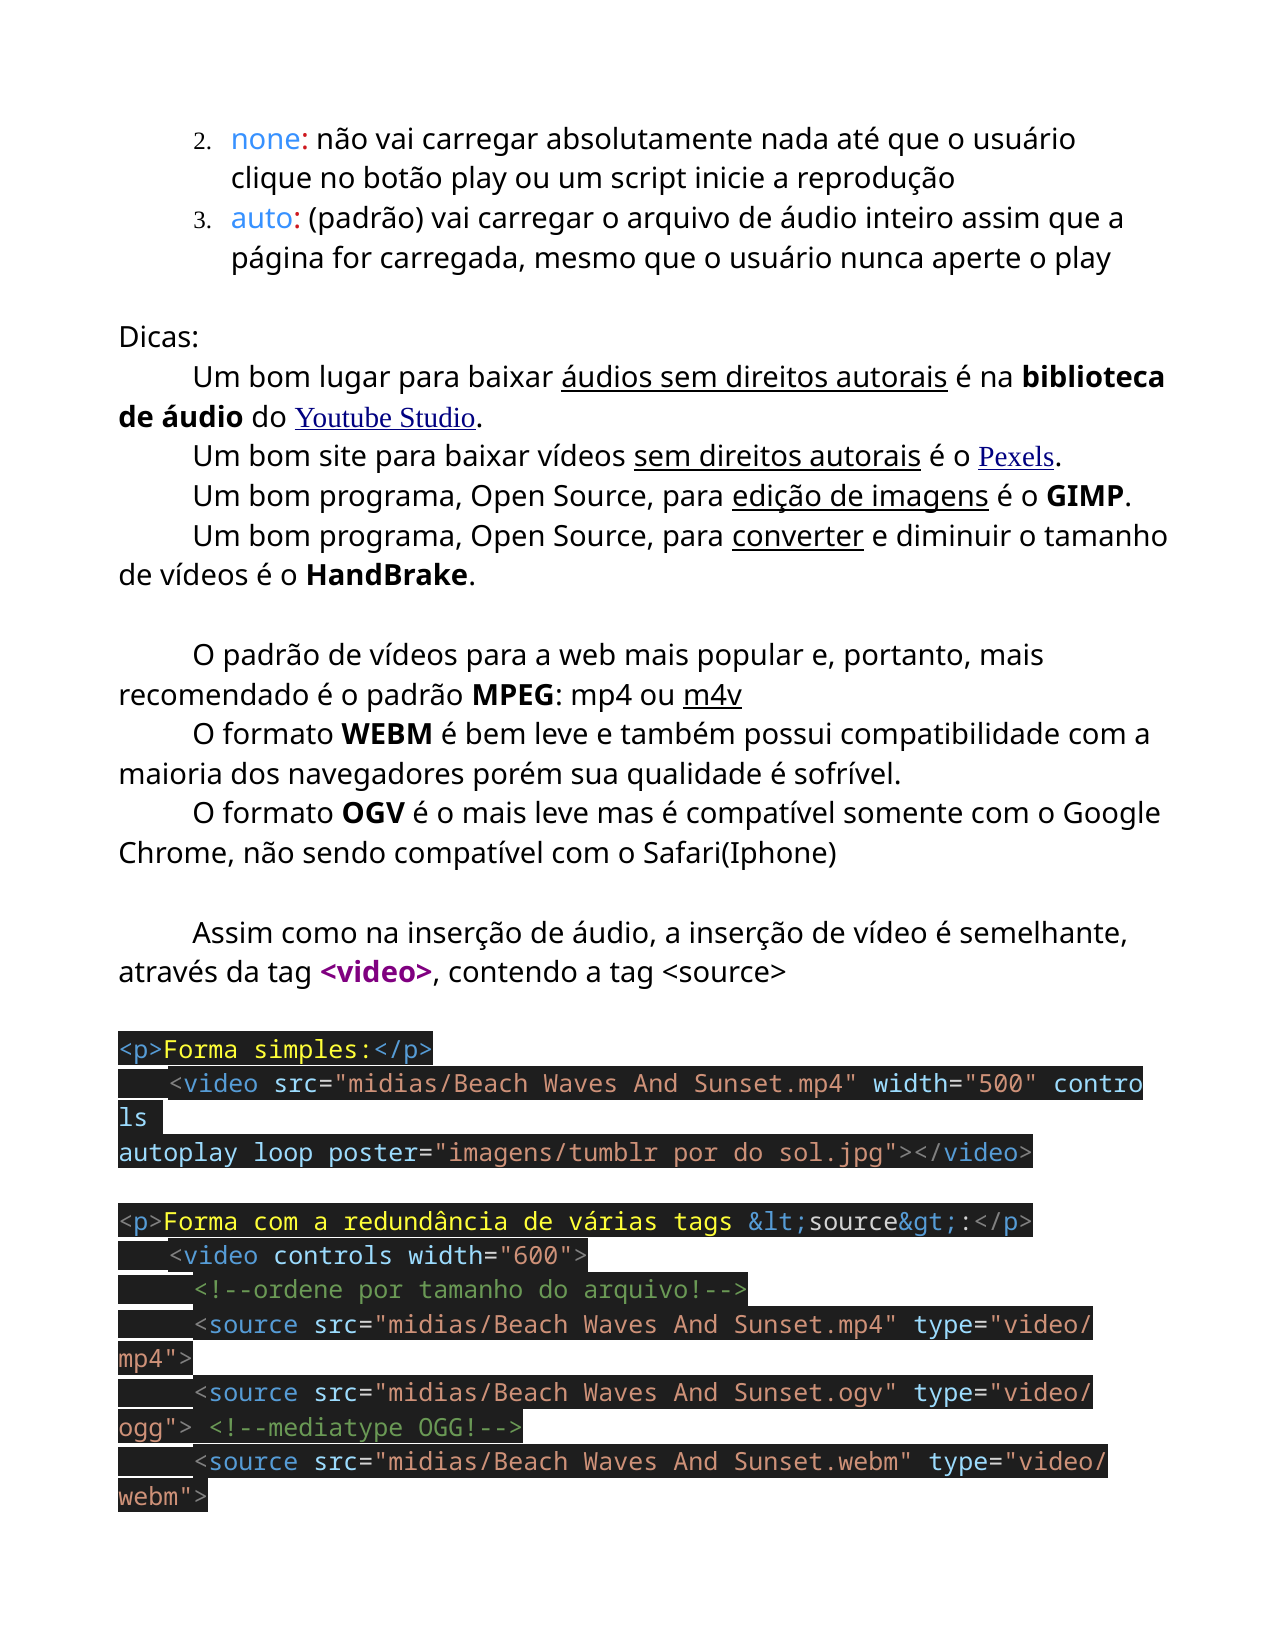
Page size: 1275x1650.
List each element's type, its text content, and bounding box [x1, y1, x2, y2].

text <!--ordene por tamanho do arquivo!--> [118, 1272, 1157, 1306]
list none: não vai carregar absolutamente nada até que o usuário clique no botão play ou um script inicie a reprodução [193, 118, 1157, 197]
text <video src="midias/Beach Waves And Sunset.mp4" width="500" controls [118, 1065, 1157, 1134]
text Dicas: [118, 317, 1198, 356]
text <p>Forma com a redundância de várias tags &lt;source&gt;:</p> [118, 1203, 1157, 1237]
text Um bom lugar para baixar áudios sem direitos autorais é na biblioteca de áudio do Youtube Studio. [118, 356, 1198, 436]
text <source src="midias/Beach Waves And Sunset.mp4" type="video/mp4"> [118, 1306, 1157, 1375]
text Um bom site para baixar vídeos sem direitos autorais é o Pexels. [118, 436, 1198, 475]
text autoplay loop poster="imagens/tumblr por do sol.jpg"></video> [118, 1134, 1157, 1168]
text <p>Forma simples:</p> [118, 1031, 1198, 1065]
text O padrão de vídeos para a web mais popular e, portanto, mais recomendado é o padrão MPEG: mp4 ou m4v [118, 634, 1198, 713]
text O formato WEBM é bem leve e também possui compatibilidade com a maioria dos navegadores porém sua qualidade é sofrível. [118, 713, 1198, 793]
text Um bom programa, Open Source, para converter e diminuir o tamanho de vídeos é o HandBrake. [118, 515, 1198, 594]
text <source src="midias/Beach Waves And Sunset.webm" type="video/webm"> [118, 1443, 1157, 1512]
text <source src="midias/Beach Waves And Sunset.ogv" type="video/ogg"> <!--mediatype OGG!--> [118, 1375, 1157, 1443]
text <video controls width="600"> [118, 1237, 1157, 1272]
text Assim como na inserção de áudio, a inserção de vídeo é semelhante, através da tag <video>, contendo a tag <source> [118, 912, 1198, 991]
text O formato OGV é o mais leve mas é compatível somente com o Google Chrome, não sendo compatível com o Safari(Iphone) [118, 793, 1198, 872]
list auto: (padrão) vai carregar o arquivo de áudio inteiro assim que a página for carregada, mesmo que o usuário nunca aperte o play [193, 197, 1157, 277]
text Um bom programa, Open Source, para edição de imagens é o GIMP. [118, 475, 1198, 515]
